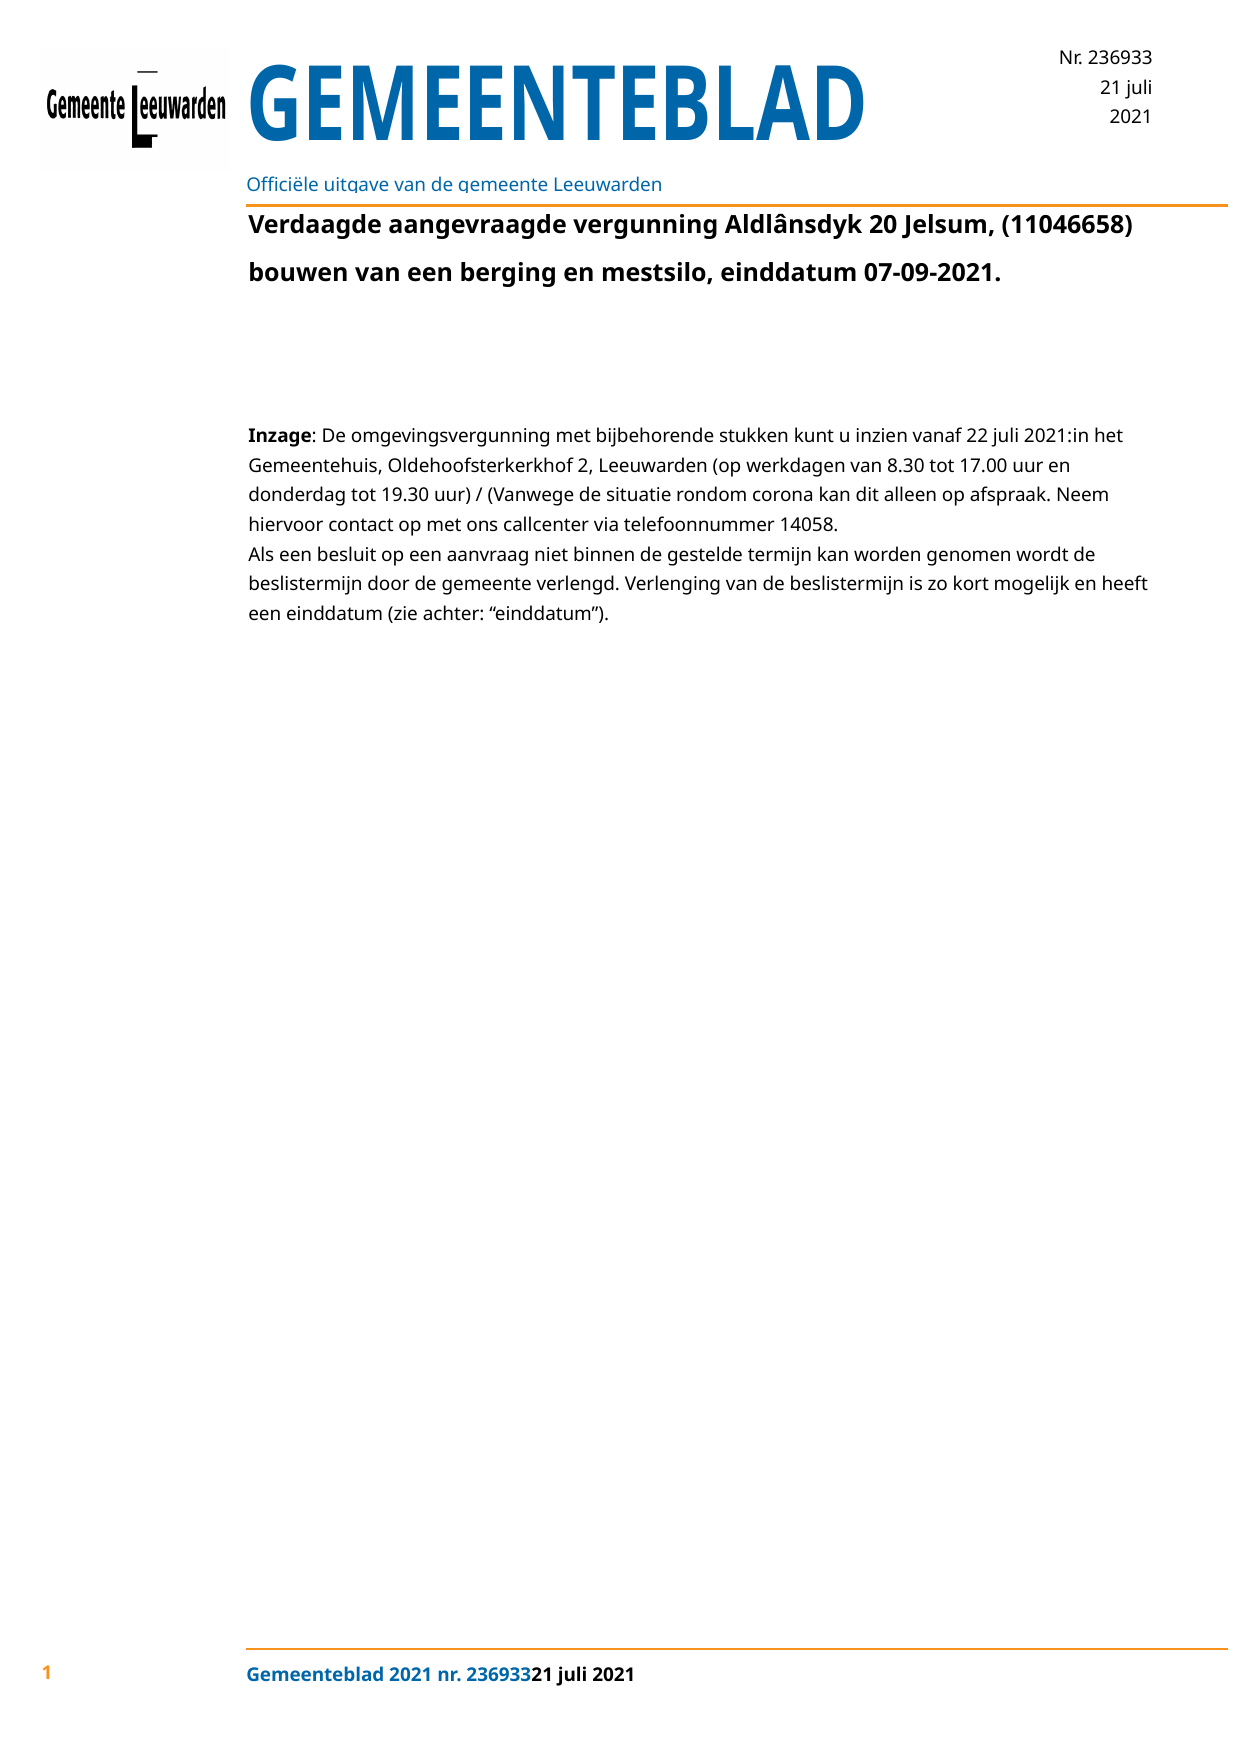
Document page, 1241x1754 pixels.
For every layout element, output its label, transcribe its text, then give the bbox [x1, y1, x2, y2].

text Verdaagde aangevraagde vergunning Aldlânsdyk 20 Jelsum, (11046658) bouwen van een berging en mestsilo, einddatum 07-09-2021. [248, 207, 1152, 288]
text Inzage: De omgevingsvergunning met bijbehorende stukken kunt u inzien vanaf 22 juli 2021:in het Gemeentehuis, Oldehoofsterkerkhof 2, Leeuwarden (op werkdagen van 8.30 tot 17.00 uur en donderdag tot 19.30 uur) / (Vanwege de situatie rondom corona kan dit alleen op afspraak. Neem hiervoor contact op met ons callcenter via telefoonnummer 14058. [248, 422, 1152, 537]
picture [41, 47, 231, 172]
text Als een besluit op een aanvraag niet binnen de gestelde termijn kan worden genomen wordt de beslistermijn door de gemeente verlengd. Verlenging van de beslistermijn is zo kort mogelijk en heeft een einddatum (zie achter: “einddatum”). [248, 541, 1152, 626]
